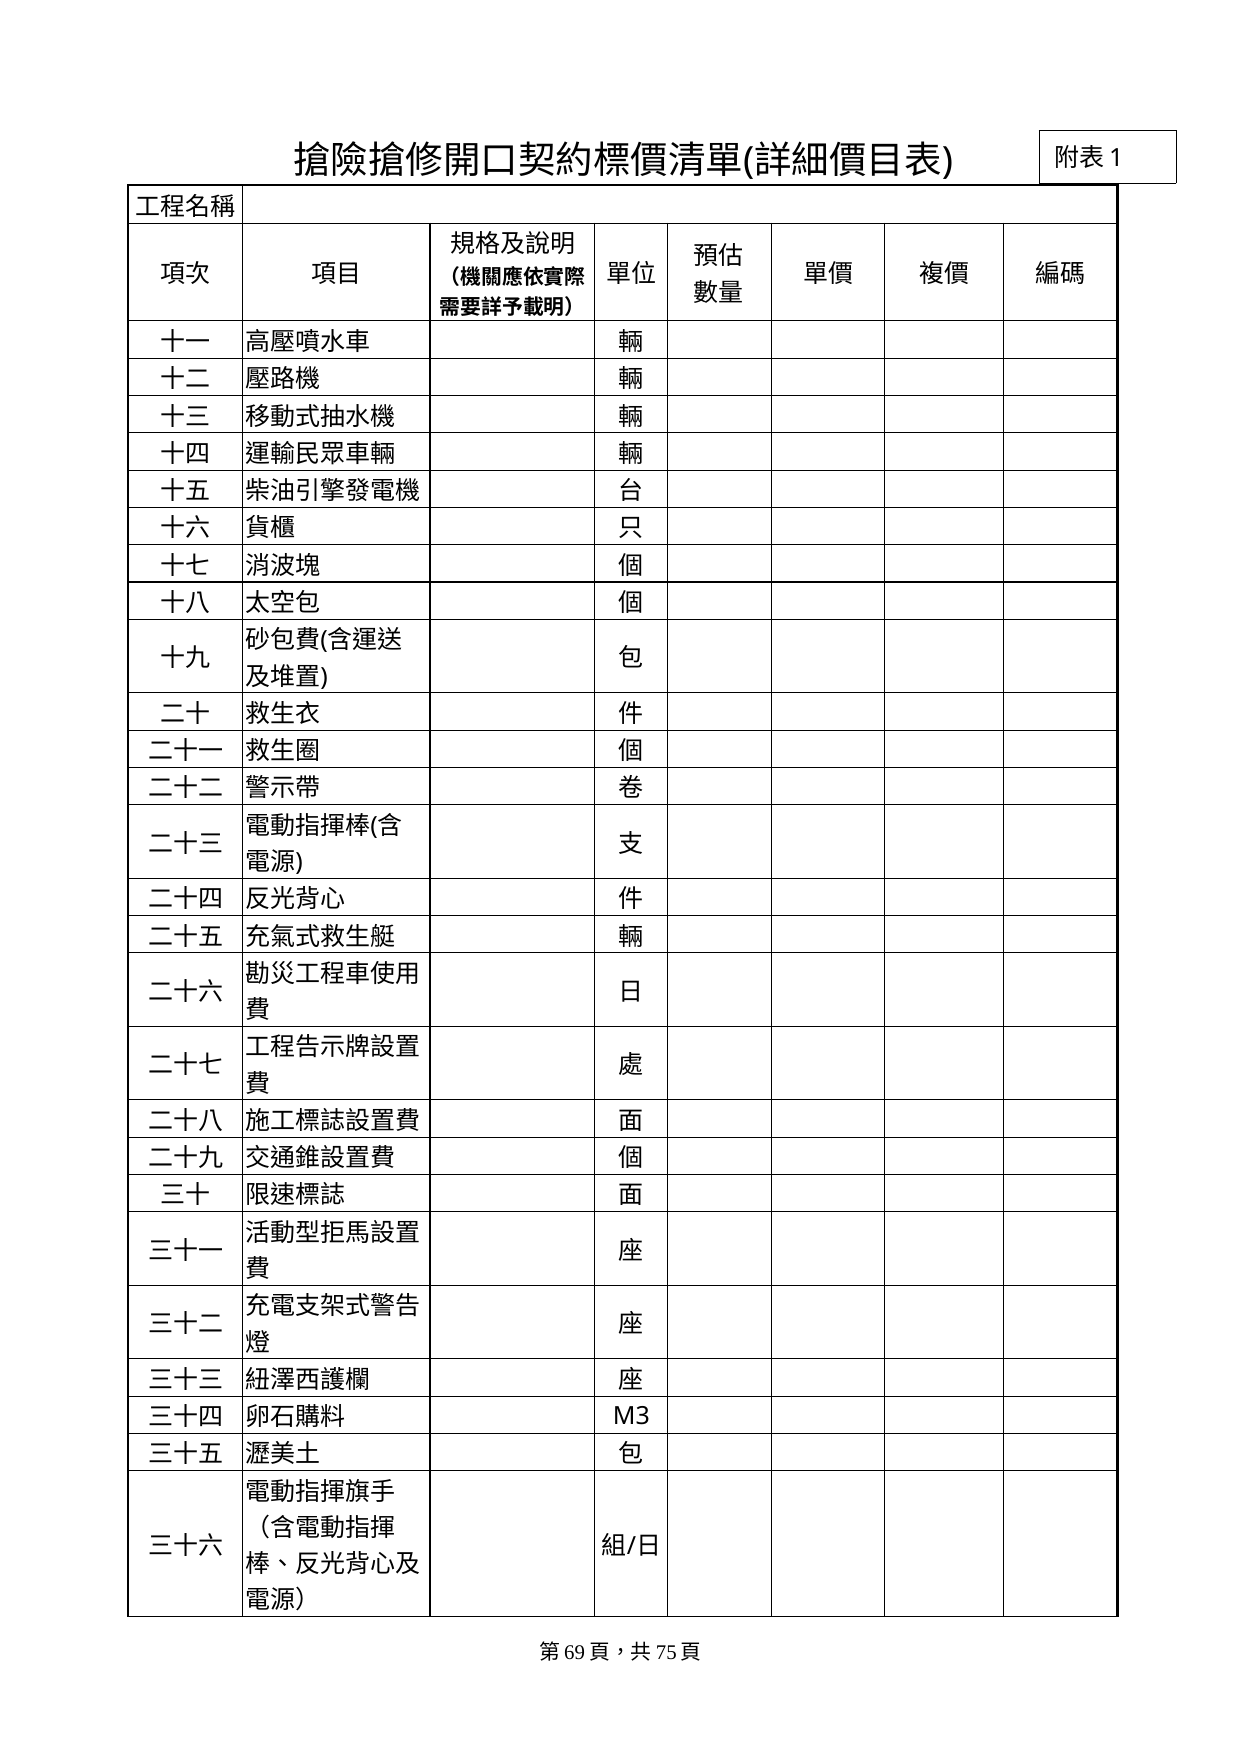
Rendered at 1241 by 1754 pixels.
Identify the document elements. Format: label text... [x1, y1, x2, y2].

table_cell [885, 693, 1003, 729]
table_cell [772, 1434, 884, 1470]
table_cell [1004, 879, 1116, 915]
table_cell [431, 731, 594, 767]
table_cell [668, 1100, 771, 1137]
table_cell [1004, 396, 1116, 432]
table_cell [772, 768, 884, 804]
table_cell [1004, 359, 1116, 395]
table_cell 十三 [129, 396, 242, 432]
table_cell [431, 583, 594, 619]
table_cell M3 [595, 1397, 667, 1433]
table_cell [431, 953, 594, 1026]
table_cell 太空包 [243, 583, 429, 619]
table_cell [668, 396, 771, 432]
table_cell 救生圈 [243, 731, 429, 767]
table_cell [431, 1286, 594, 1358]
table_cell 件 [595, 693, 667, 729]
table_cell 處 [595, 1027, 667, 1099]
table_cell [431, 321, 594, 358]
table_cell [772, 1138, 884, 1174]
table_cell 規格及說明 （機關應依實際需要詳予載明） [431, 224, 594, 320]
table_cell [431, 879, 594, 915]
table_cell [885, 1434, 1003, 1470]
table_cell [431, 1471, 594, 1616]
table_cell [1004, 583, 1116, 619]
table_cell [431, 1397, 594, 1433]
table_cell [668, 321, 771, 358]
table_cell 個 [595, 1138, 667, 1174]
table_cell 二十九 [129, 1138, 242, 1174]
table_cell [885, 1027, 1003, 1099]
table_cell [772, 916, 884, 952]
table_cell 十八 [129, 583, 242, 619]
table_cell [1004, 508, 1116, 544]
table_cell [1004, 916, 1116, 952]
table_cell 二十六 [129, 953, 242, 1026]
table_cell [1004, 693, 1116, 729]
table_cell [668, 731, 771, 767]
table_cell [668, 768, 771, 804]
table_cell [1004, 1397, 1116, 1433]
table_cell [885, 916, 1003, 952]
table_cell [1004, 321, 1116, 358]
table_cell [772, 620, 884, 692]
table_cell [772, 433, 884, 469]
table_cell 柴油引擎發電機 [243, 471, 429, 507]
table_cell [668, 359, 771, 395]
table_cell [885, 396, 1003, 432]
table_cell 砂包費(含運送及堆置) [243, 620, 429, 692]
table_cell [1004, 1100, 1116, 1137]
table_cell 充氣式救生艇 [243, 916, 429, 952]
table_cell [668, 620, 771, 692]
table_cell [1004, 545, 1116, 581]
table_cell [668, 583, 771, 619]
table_cell [885, 1138, 1003, 1174]
table_cell [431, 620, 594, 692]
table_cell 包 [595, 620, 667, 692]
table_cell [885, 433, 1003, 469]
table_cell [772, 1286, 884, 1358]
table_cell [668, 433, 771, 469]
table_cell 組/日 [595, 1471, 667, 1616]
table_cell 二十 [129, 693, 242, 729]
table_cell [431, 396, 594, 432]
table_cell 包 [595, 1434, 667, 1470]
table_cell [772, 583, 884, 619]
table_cell [1004, 1138, 1116, 1174]
table_cell 件 [595, 879, 667, 915]
table_cell [772, 693, 884, 729]
table_cell 消波塊 [243, 545, 429, 581]
table_cell [431, 471, 594, 507]
table_cell [668, 1359, 771, 1396]
table_cell 紐澤西護欄 [243, 1359, 429, 1396]
table_cell [885, 953, 1003, 1026]
table_cell 二十八 [129, 1100, 242, 1137]
table_cell 限速標誌 [243, 1175, 429, 1211]
table_cell 台 [595, 471, 667, 507]
table_cell [668, 1471, 771, 1616]
table_cell 三十一 [129, 1212, 242, 1285]
table_cell [885, 321, 1003, 358]
table_cell 充電支架式警告燈 [243, 1286, 429, 1358]
table_cell [1004, 1359, 1116, 1396]
table_cell 二十四 [129, 879, 242, 915]
table_cell [431, 1175, 594, 1211]
table_cell 個 [595, 583, 667, 619]
table_cell 座 [595, 1286, 667, 1358]
table_cell [772, 1471, 884, 1616]
table_cell 項目 [243, 224, 429, 320]
table_cell [772, 731, 884, 767]
table_cell 瀝美土 [243, 1434, 429, 1470]
table_cell 只 [595, 508, 667, 544]
table_cell [885, 879, 1003, 915]
table_cell [1004, 471, 1116, 507]
table_cell [772, 879, 884, 915]
table_cell [772, 1397, 884, 1433]
table_cell [885, 768, 1003, 804]
table_cell 單價 [772, 224, 884, 320]
table_cell [772, 396, 884, 432]
table_cell [668, 953, 771, 1026]
table_cell [431, 508, 594, 544]
table_cell [885, 620, 1003, 692]
table_cell [1004, 1471, 1116, 1616]
table_cell 三十六 [129, 1471, 242, 1616]
table_cell [668, 1138, 771, 1174]
table_cell [885, 545, 1003, 581]
table_cell 輛 [595, 359, 667, 395]
table_cell [431, 1100, 594, 1137]
table_cell [885, 805, 1003, 878]
table_cell 壓路機 [243, 359, 429, 395]
table_cell 三十五 [129, 1434, 242, 1470]
table_cell [885, 359, 1003, 395]
table_cell [243, 186, 1116, 223]
table_cell 二十七 [129, 1027, 242, 1099]
table_cell [431, 916, 594, 952]
table_cell 貨櫃 [243, 508, 429, 544]
table_cell [885, 1359, 1003, 1396]
table_cell [431, 1434, 594, 1470]
table_cell 移動式抽水機 [243, 396, 429, 432]
table_cell 二十三 [129, 805, 242, 878]
table_cell [668, 471, 771, 507]
table_cell [772, 1027, 884, 1099]
table_cell [1004, 731, 1116, 767]
table_cell [772, 359, 884, 395]
table_cell 輛 [595, 321, 667, 358]
table_cell 複價 [885, 224, 1003, 320]
table_cell 十七 [129, 545, 242, 581]
table_cell [772, 471, 884, 507]
table_cell [772, 1100, 884, 1137]
table_cell 三十四 [129, 1397, 242, 1433]
table_cell [431, 805, 594, 878]
table_cell 輛 [595, 433, 667, 469]
table_cell 預估數量 [668, 224, 771, 320]
table_cell [772, 953, 884, 1026]
table_cell [885, 1471, 1003, 1616]
table_cell 輛 [595, 916, 667, 952]
table_cell 高壓噴水車 [243, 321, 429, 358]
table_cell 支 [595, 805, 667, 878]
table_cell [431, 1138, 594, 1174]
table_cell [431, 1212, 594, 1285]
table_cell 座 [595, 1212, 667, 1285]
table_cell 個 [595, 731, 667, 767]
table_cell 項次 [129, 224, 242, 320]
table_cell [1004, 620, 1116, 692]
table_cell [885, 508, 1003, 544]
table_cell [1004, 433, 1116, 469]
table_cell 個 [595, 545, 667, 581]
table_cell 勘災工程車使用費 [243, 953, 429, 1026]
table_cell 運輸民眾車輛 [243, 433, 429, 469]
table_cell [885, 731, 1003, 767]
table_cell [668, 508, 771, 544]
table_cell 座 [595, 1359, 667, 1396]
table_cell [668, 545, 771, 581]
table_cell [668, 1027, 771, 1099]
table_cell 面 [595, 1100, 667, 1137]
table_cell 卷 [595, 768, 667, 804]
table_cell 單位 [595, 224, 667, 320]
table_cell [1004, 1286, 1116, 1358]
table_header 搶險搶修開口契約標價清單(詳細價目表) [128, 130, 1039, 184]
table_cell [668, 879, 771, 915]
table_cell [1004, 1027, 1116, 1099]
table_cell [431, 768, 594, 804]
table_cell 卵石購料 [243, 1397, 429, 1433]
table_cell 工程告示牌設置費 [243, 1027, 429, 1099]
table_cell 十六 [129, 508, 242, 544]
table_cell 施工標誌設置費 [243, 1100, 429, 1137]
table_cell 三十二 [129, 1286, 242, 1358]
table_cell 十四 [129, 433, 242, 469]
table_cell [772, 545, 884, 581]
table_cell [885, 1397, 1003, 1433]
table_cell 十二 [129, 359, 242, 395]
table_cell [885, 1175, 1003, 1211]
table_cell [1004, 768, 1116, 804]
table_cell [772, 1359, 884, 1396]
table_cell [772, 805, 884, 878]
table_cell [668, 1434, 771, 1470]
table_cell [668, 805, 771, 878]
table_cell 反光背心 [243, 879, 429, 915]
table_cell 活動型拒馬設置費 [243, 1212, 429, 1285]
table_cell [885, 1212, 1003, 1285]
table_cell 面 [595, 1175, 667, 1211]
table_cell 二十一 [129, 731, 242, 767]
table_cell 工程名稱 [129, 186, 242, 223]
table_cell [668, 916, 771, 952]
table_cell [431, 545, 594, 581]
table_cell 十九 [129, 620, 242, 692]
table_cell 十五 [129, 471, 242, 507]
table_cell 電動指揮旗手（含電動指揮棒、反光背心及電源） [243, 1471, 429, 1616]
table_cell 電動指揮棒(含電源) [243, 805, 429, 878]
table_cell 三十三 [129, 1359, 242, 1396]
table_cell 三十 [129, 1175, 242, 1211]
table_cell [885, 1286, 1003, 1358]
table_cell [1004, 1434, 1116, 1470]
table_cell 日 [595, 953, 667, 1026]
table_cell 二十二 [129, 768, 242, 804]
table_cell [1004, 1175, 1116, 1211]
table_cell [1004, 1212, 1116, 1285]
table_cell 警示帶 [243, 768, 429, 804]
table_cell [668, 1397, 771, 1433]
table_cell [885, 1100, 1003, 1137]
table_cell 輛 [595, 396, 667, 432]
table_cell [668, 1286, 771, 1358]
table_cell [772, 508, 884, 544]
table_cell [431, 1359, 594, 1396]
table_cell 交通錐設置費 [243, 1138, 429, 1174]
table_cell [431, 433, 594, 469]
table_cell [1004, 953, 1116, 1026]
table_cell [772, 321, 884, 358]
table_cell 二十五 [129, 916, 242, 952]
table_cell 救生衣 [243, 693, 429, 729]
table_cell 十一 [129, 321, 242, 358]
table_cell [431, 359, 594, 395]
table_cell [431, 693, 594, 729]
table_cell [668, 1175, 771, 1211]
table_cell [1004, 805, 1116, 878]
table_cell 編碼 [1004, 224, 1116, 320]
table_cell [885, 583, 1003, 619]
table_cell [668, 693, 771, 729]
table_cell [431, 1027, 594, 1099]
table_cell [885, 471, 1003, 507]
table_cell [668, 1212, 771, 1285]
table_cell [772, 1175, 884, 1211]
table_cell [772, 1212, 884, 1285]
